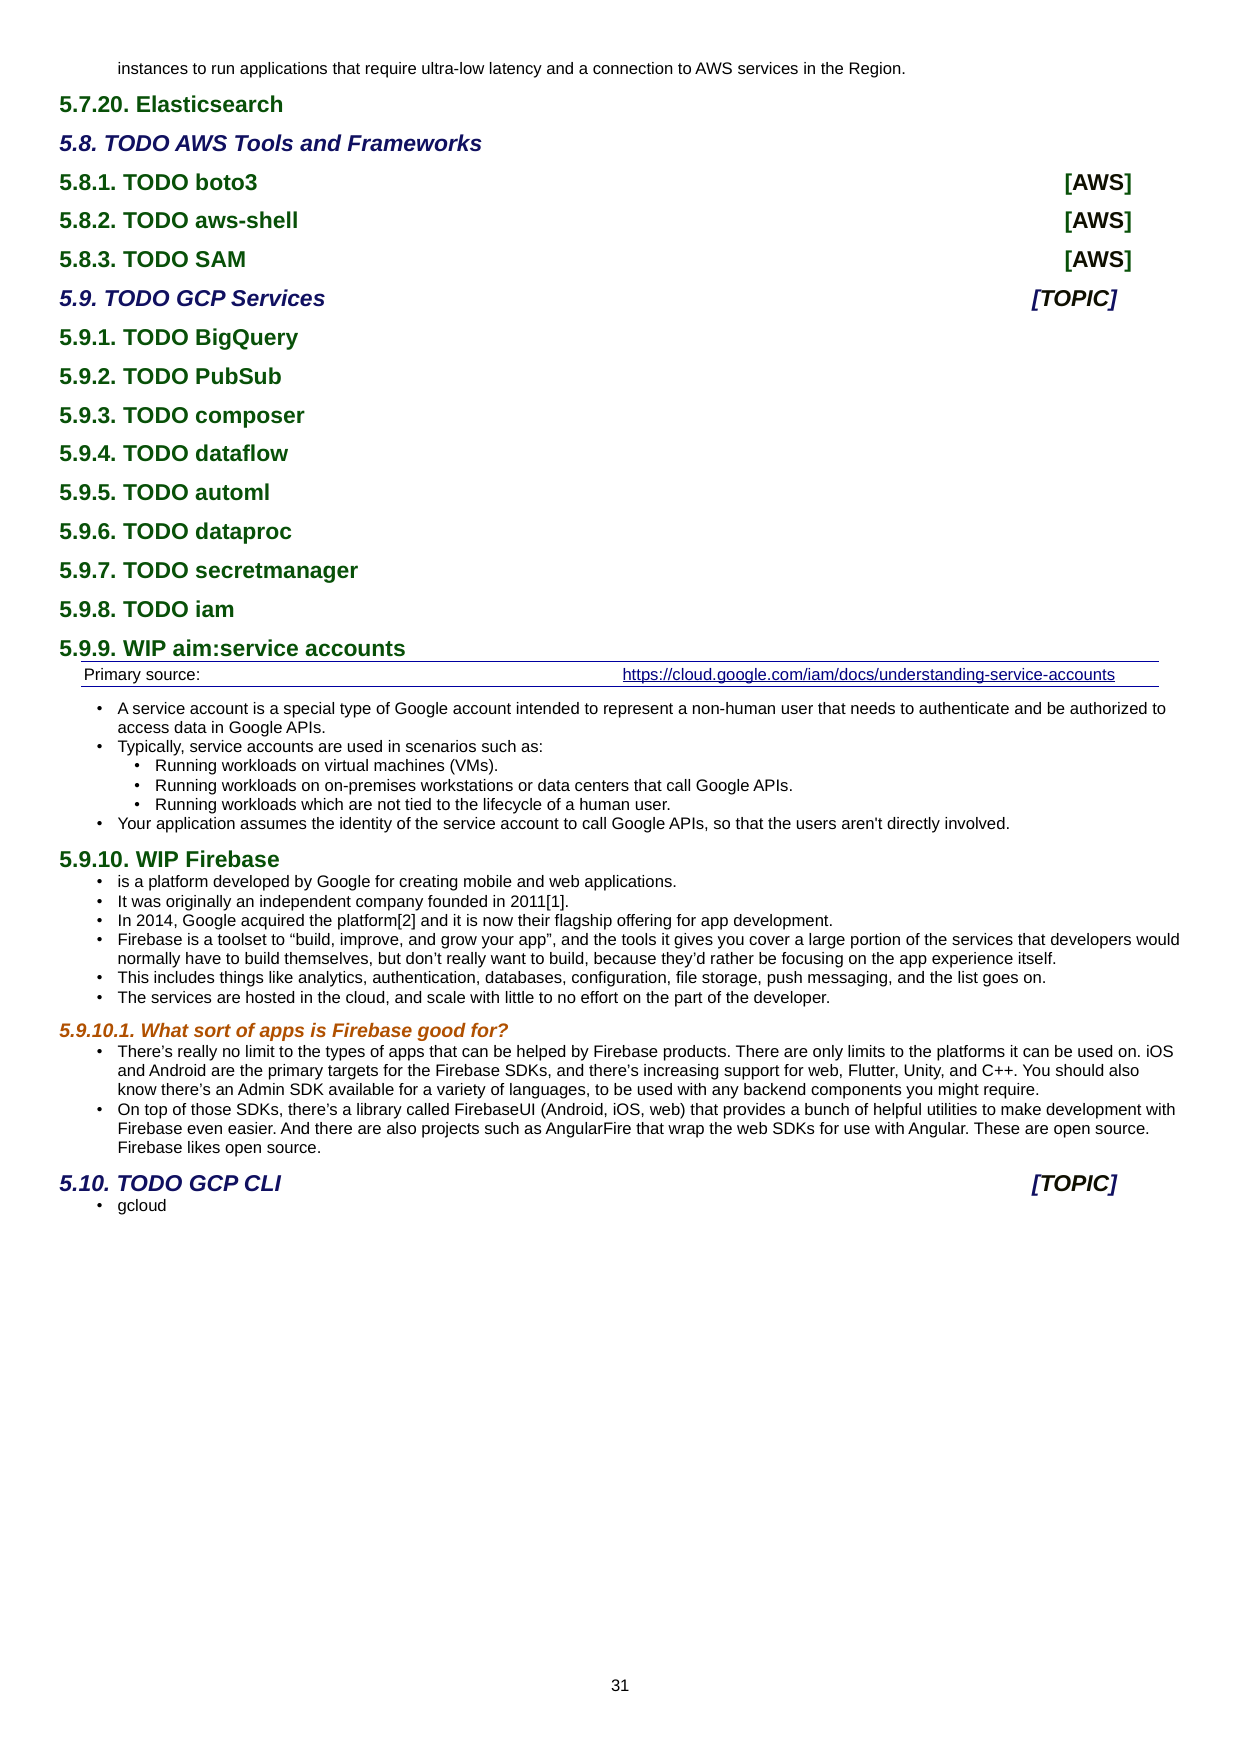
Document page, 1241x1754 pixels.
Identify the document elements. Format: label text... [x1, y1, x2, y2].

list In 2014, Google acquired the platform[2] and it is now their flagship offering for app development. [97, 911, 1181, 930]
subtitle What sort of apps is Firebase good for? [59, 1019, 1181, 1042]
subtitle TODO automl [59, 479, 1181, 506]
subtitle TODO aws-shell [AWS] [59, 207, 1181, 234]
table_header https://cloud.google.com/iam/docs/understanding-service-accounts [620, 662, 1159, 686]
table_header Primary source: [81, 662, 620, 686]
list A service account is a special type of Google account intended to represent a non-human user that needs to authenticate and be authorized to access data in Google APIs. [97, 698, 1181, 737]
list Running workloads which are not tied to the lifecycle of a human user. [134, 795, 1181, 814]
subtitle TODO PubSub [59, 363, 1181, 389]
list gcloud [97, 1196, 1181, 1215]
list It was originally an independent company founded in 2011[1]. [97, 891, 1181, 911]
list Your application assumes the identity of the service account to call Google APIs, so that the users aren't directly involved. [97, 814, 1181, 833]
subtitle WIP aim:service accounts [59, 635, 1181, 661]
list There’s really no limit to the types of apps that can be helped by Firebase products. There are only limits to the platforms it can be used on. iOS and Android are the primary targets for the Firebase SDKs, and there’s increasing support for web, Flutter, Unity, and C++. You should also know there’s an Admin SDK available for a variety of languages, to be used with any backend components you might require. [97, 1042, 1181, 1099]
list Typically, service accounts are used in scenarios such as: [97, 737, 1181, 756]
subtitle TODO AWS Tools and Frameworks [59, 129, 1181, 156]
subtitle Elasticsearch [59, 91, 1181, 117]
subtitle TODO BigQuery [59, 324, 1181, 350]
subtitle TODO dataproc [59, 518, 1181, 544]
list On top of those SDKs, there’s a library called FirebaseUI (Android, iOS, web) that provides a bunch of helpful utilities to make development with Firebase even easier. And there are also projects such as AngularFire that wrap the web SDKs for use with Angular. These are open source. Firebase likes open source. [97, 1099, 1181, 1157]
subtitle TODO boto3 [AWS] [59, 168, 1181, 195]
subtitle TODO iam [59, 596, 1181, 622]
subtitle TODO composer [59, 402, 1181, 428]
list Running workloads on virtual machines (VMs). [134, 756, 1181, 775]
subtitle WIP Firebase [59, 846, 1181, 872]
subtitle TODO secretmanager [59, 557, 1181, 583]
list is a platform developed by Google for creating mobile and web applications. [97, 872, 1181, 891]
subtitle TODO dataflow [59, 440, 1181, 467]
subtitle TODO GCP CLI [TOPIC] [59, 1169, 1181, 1196]
list This includes things like analytics, authentication, databases, configuration, file storage, push messaging, and the list goes on. [97, 968, 1181, 988]
list Running workloads on on-premises workstations or data centers that call Google APIs. [134, 775, 1181, 795]
subtitle TODO SAM [AWS] [59, 246, 1181, 272]
list instances to run applications that require ultra-low latency and a connection to AWS services in the Region. [97, 59, 1181, 78]
list Firebase is a toolset to “build, improve, and grow your app”, and the tools it gives you cover a large portion of the services that developers would normally have to build themselves, but don’t really want to build, because they’d rather be focusing on the app experience itself. [97, 930, 1181, 968]
list The services are hosted in the cloud, and scale with little to no effort on the part of the developer. [97, 988, 1181, 1007]
subtitle TODO GCP Services [TOPIC] [59, 285, 1181, 311]
